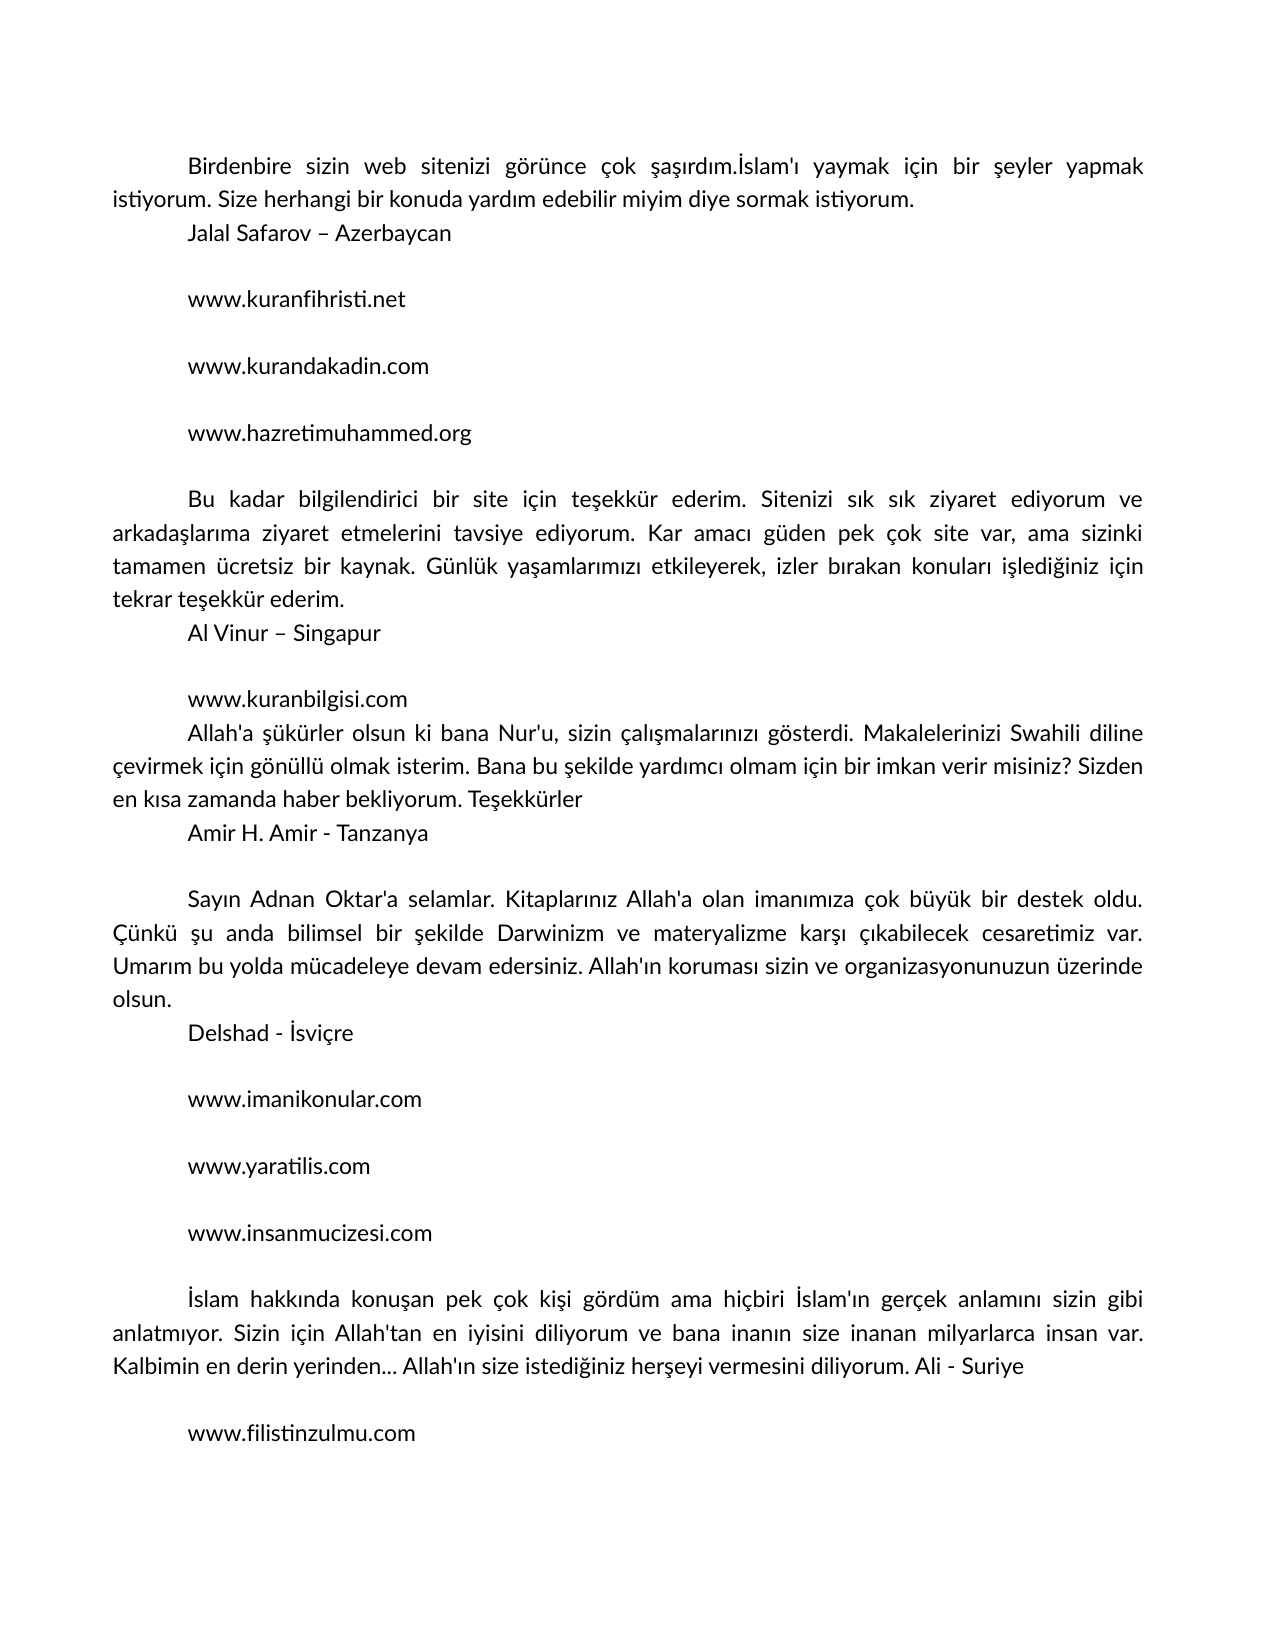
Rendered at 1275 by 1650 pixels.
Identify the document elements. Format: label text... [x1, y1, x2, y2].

text www.hazretimuhammed.org [112, 414, 1145, 448]
text Birdenbire sizin web sitenizi görünce çok şaşırdım.İslam'ı yaymak için bir şeyler yapmak istiyorum. Size herhangi bir konuda yardım edebilir miyim diye sormak istiyorum. [112, 148, 1145, 214]
text Al Vinur – Singapur [112, 614, 1145, 648]
text www.imanikonular.com [112, 1081, 1145, 1114]
text Bu kadar bilgilendirici bir site için teşekkür ederim. Sitenizi sık sık ziyaret ediyorum ve arkadaşlarıma ziyaret etmelerini tavsiye ediyorum. Kar amacı güden pek çok site var, ama sizinki tamamen ücretsiz bir kaynak. Günlük yaşamlarımızı etkileyerek, izler bırakan konuları işlediğiniz için tekrar teşekkür ederim. [112, 481, 1145, 614]
text Sayın Adnan Oktar'a selamlar. Kitaplarınız Allah'a olan imanımıza çok büyük bir destek oldu. Çünkü şu anda bilimsel bir şekilde Darwinizm ve materyalizme karşı çıkabilecek cesaretimiz var. Umarım bu yolda mücadeleye devam edersiniz. Allah'ın koruması sizin ve organizasyonunuzun üzerinde olsun. [112, 881, 1145, 1014]
text Amir H. Amir - Tanzanya [112, 814, 1145, 848]
text Delshad - İsviçre [112, 1014, 1145, 1048]
text www.filistinzulmu.com [112, 1414, 1145, 1448]
text www.kuranbilgisi.com [112, 681, 1145, 714]
text www.kuranfihristi.net [112, 281, 1145, 314]
text www.insanmucizesi.com [112, 1214, 1145, 1248]
text www.kurandakadin.com [112, 348, 1145, 381]
text Jalal Safarov – Azerbaycan [112, 214, 1145, 248]
text Allah'a şükürler olsun ki bana Nur'u, sizin çalışmalarınızı gösterdi. Makalelerinizi Swahili diline çevirmek için gönüllü olmak isterim. Bana bu şekilde yardımcı olmam için bir imkan verir misiniz? Sizden en kısa zamanda haber bekliyorum. Teşekkürler [112, 714, 1145, 814]
text İslam hakkında konuşan pek çok kişi gördüm ama hiçbiri İslam'ın gerçek anlamını sizin gibi anlatmıyor. Sizin için Allah'tan en iyisini diliyorum ve bana inanın size inanan milyarlarca insan var. Kalbimin en derin yerinden... Allah'ın size istediğiniz herşeyi vermesini diliyorum. Ali - Suriye [112, 1281, 1145, 1381]
text www.yaratilis.com [112, 1148, 1145, 1181]
